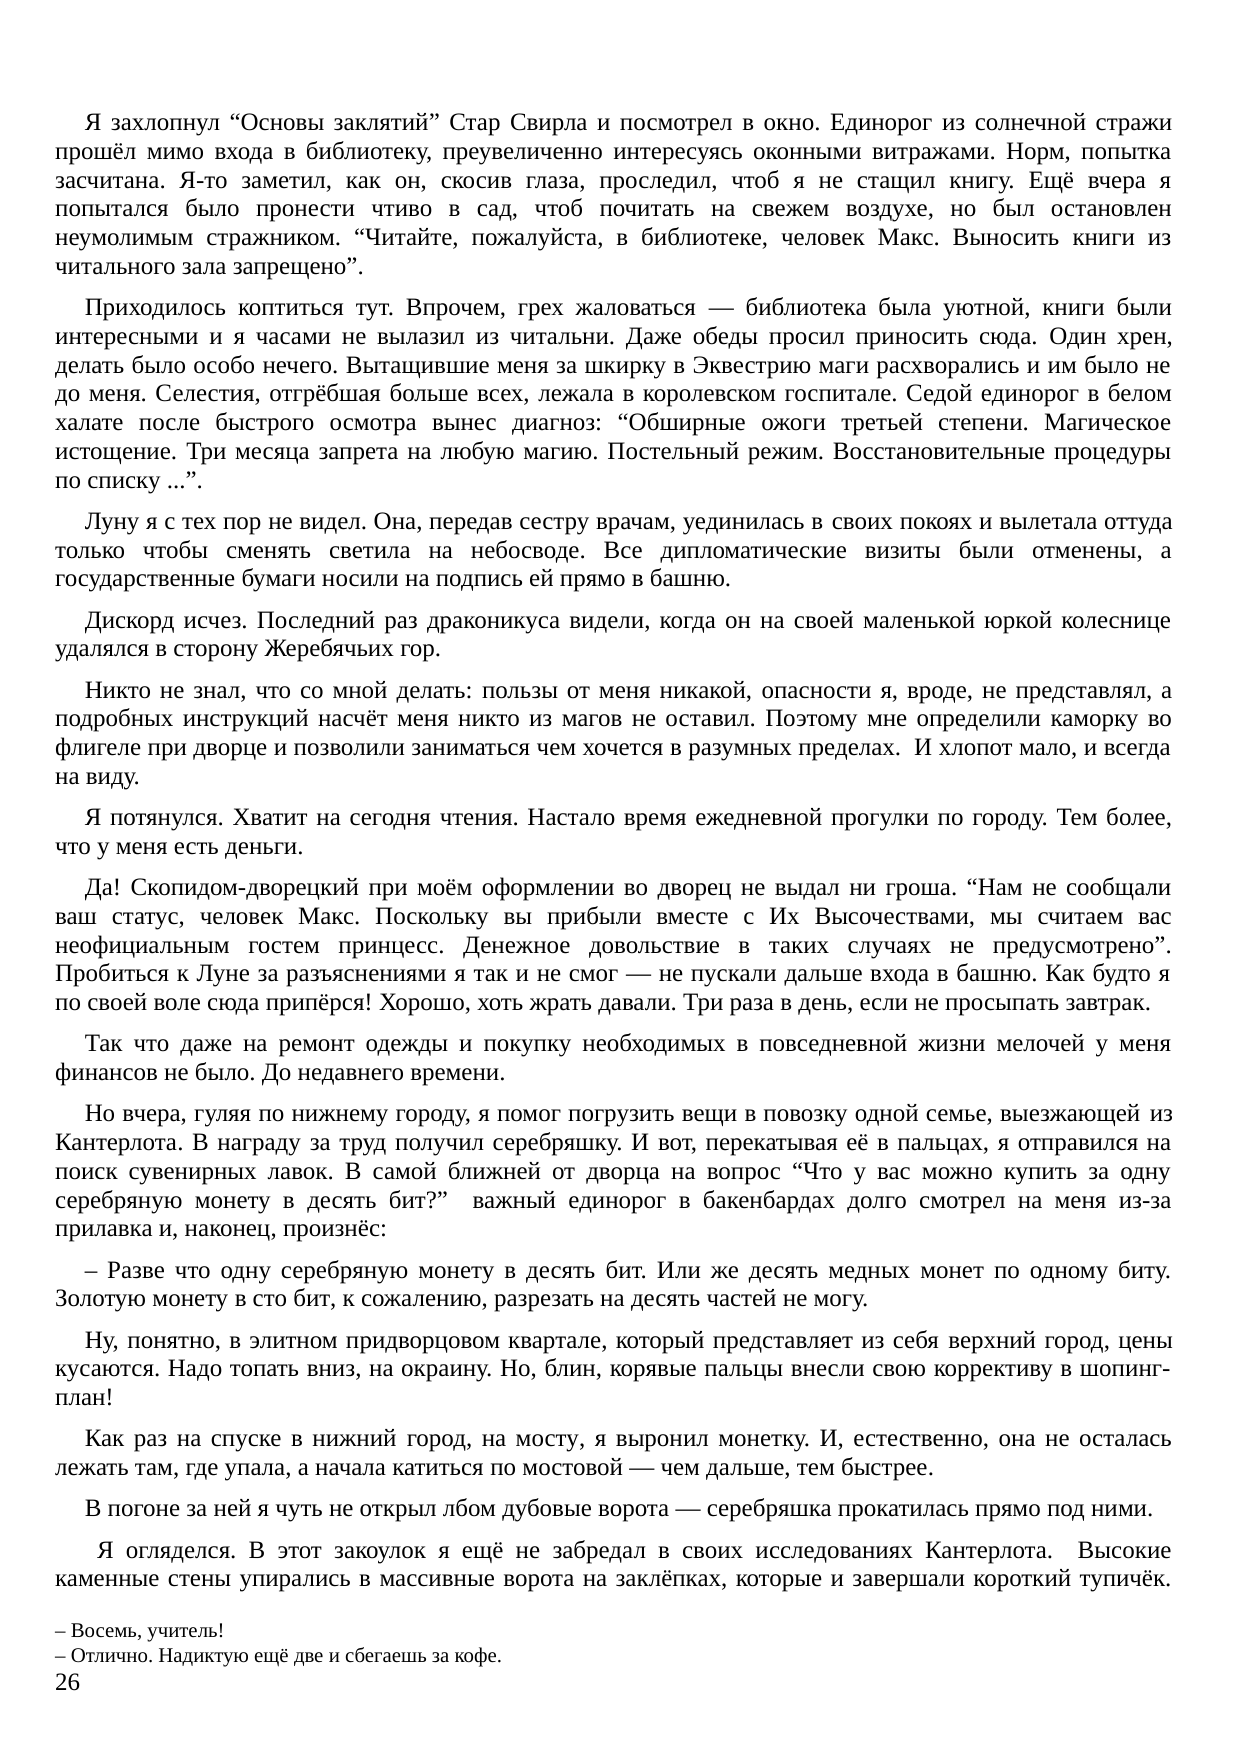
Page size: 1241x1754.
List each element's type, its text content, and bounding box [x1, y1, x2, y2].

list – Отлично. Надиктую ещё две и сбегаешь за кофе. [55, 1642, 1173, 1667]
text Я захлопнул “Основы заклятий” Стар Свирла и посмотрел в окно. Единорог из солнечной стражи прошёл мимо входа в библиотеку, преувеличенно интересуясь оконными витражами. Норм, попытка засчитана. Я-то заметил, как он, скосив глаза, проследил, чтоб я не стащил книгу. Ещё вчера я попытался было пронести чтиво в сад, чтоб почитать на свежем воздухе, но был остановлен неумолимым стражником. “Читайте, пожалуйста, в библиотеке, человек Макс. Выносить книги из читального зала запрещено”. [55, 107, 1173, 280]
text Никто не знал, что со мной делать: пользы от меня никакой, опасности я, вроде, не представлял, а подробных инструкций насчёт меня никто из магов не оставил. Поэтому мне определили каморку во флигеле при дворце и позволили заниматься чем хочется в разумных пределах. И хлопот мало, и всегда на виду. [55, 675, 1173, 790]
text В погоне за ней я чуть не открыл лбом дубовые ворота — серебряшка прокатилась прямо под ними. [55, 1493, 1173, 1522]
text Так что даже на ремонт одежды и покупку необходимых в повседневной жизни мелочей у меня финансов не было. До недавнего времени. [55, 1028, 1173, 1086]
text Ну, понятно, в элитном придворцовом квартале, который представляет из себя верхний город, цены кусаются. Надо топать вниз, на окраину. Но, блин, корявые пальцы внесли свою коррективу в шопинг-план! [55, 1325, 1173, 1411]
text Дискорд исчез. Последний раз драконикуса видели, когда он на своей маленькой юркой колеснице удалялся в сторону Жеребячьих гор. [55, 605, 1173, 662]
text Я потянулся. Хватит на сегодня чтения. Настало время ежедневной прогулки по городу. Тем более, что у меня есть деньги. [55, 802, 1173, 860]
text – Разве что одну серебряную монету в десять бит. Или же десять медных монет по одному биту. Золотую монету в сто бит, к сожалению, разрезать на десять частей не могу. [55, 1255, 1173, 1312]
text Да! Скопидом-дворецкий при моём оформлении во дворец не выдал ни гроша. “Нам не сообщали ваш статус, человек Макс. Поскольку вы прибыли вместе с Их Высочествами, мы считаем вас неофициальным гостем принцесс. Денежное довольствие в таких случаях не предусмотрено”. Пробиться к Луне за разъяснениями я так и не смог — не пускали дальше входа в башню. Как будто я по своей воле сюда припёрся! Хорошо, хоть жрать давали. Три раза в день, если не просыпать завтрак. [55, 872, 1173, 1016]
text Я огляделся. В этот закоулок я ещё не забредал в своих исследованиях Кантерлота. Высокие каменные стены упирались в массивные ворота на заклёпках, которые и завершали короткий тупичёк. [55, 1535, 1173, 1592]
text Луну я с тех пор не видел. Она, передав сестру врачам, уединилась в своих покоях и вылетала оттуда только чтобы сменять светила на небосводе. Все дипломатические визиты были отменены, а государственные бумаги носили на подпись ей прямо в башню. [55, 506, 1173, 592]
text Приходилось коптиться тут. Впрочем, грех жаловаться — библиотека была уютной, книги были интересными и я часами не вылазил из читальни. Даже обеды просил приносить сюда. Один хрен, делать было особо нечего. Вытащившие меня за шкирку в Эквестрию маги расхворались и им было не до меня. Селестия, отгрёбшая больше всех, лежала в королевском госпитале. Седой единорог в белом халате после быстрого осмотра вынес диагноз: “Обширные ожоги третьей степени. Магическое истощение. Три месяца запрета на любую магию. Постельный режим. Восстановительные процедуры по списку ...”. [55, 292, 1173, 493]
text Как раз на спуске в нижний город, на мосту, я выронил монетку. И, естественно, она не осталась лежать там, где упала, а начала катиться по мостовой — чем дальше, тем быстрее. [55, 1423, 1173, 1481]
text Но вчера, гуляя по нижнему городу, я помог погрузить вещи в повозку одной семье, выезжающей из Кантерлота. В награду за труд получил серебряшку. И вот, перекатывая её в пальцах, я отправился на поиск сувенирных лавок. В самой ближней от дворца на вопрос “Что у вас можно купить за одну серебряную монету в десять бит?” важный единорог в бакенбардах долго смотрел на меня из-за прилавка и, наконец, произнёс: [55, 1098, 1173, 1242]
list – Восемь, учитель! [55, 1618, 1173, 1642]
